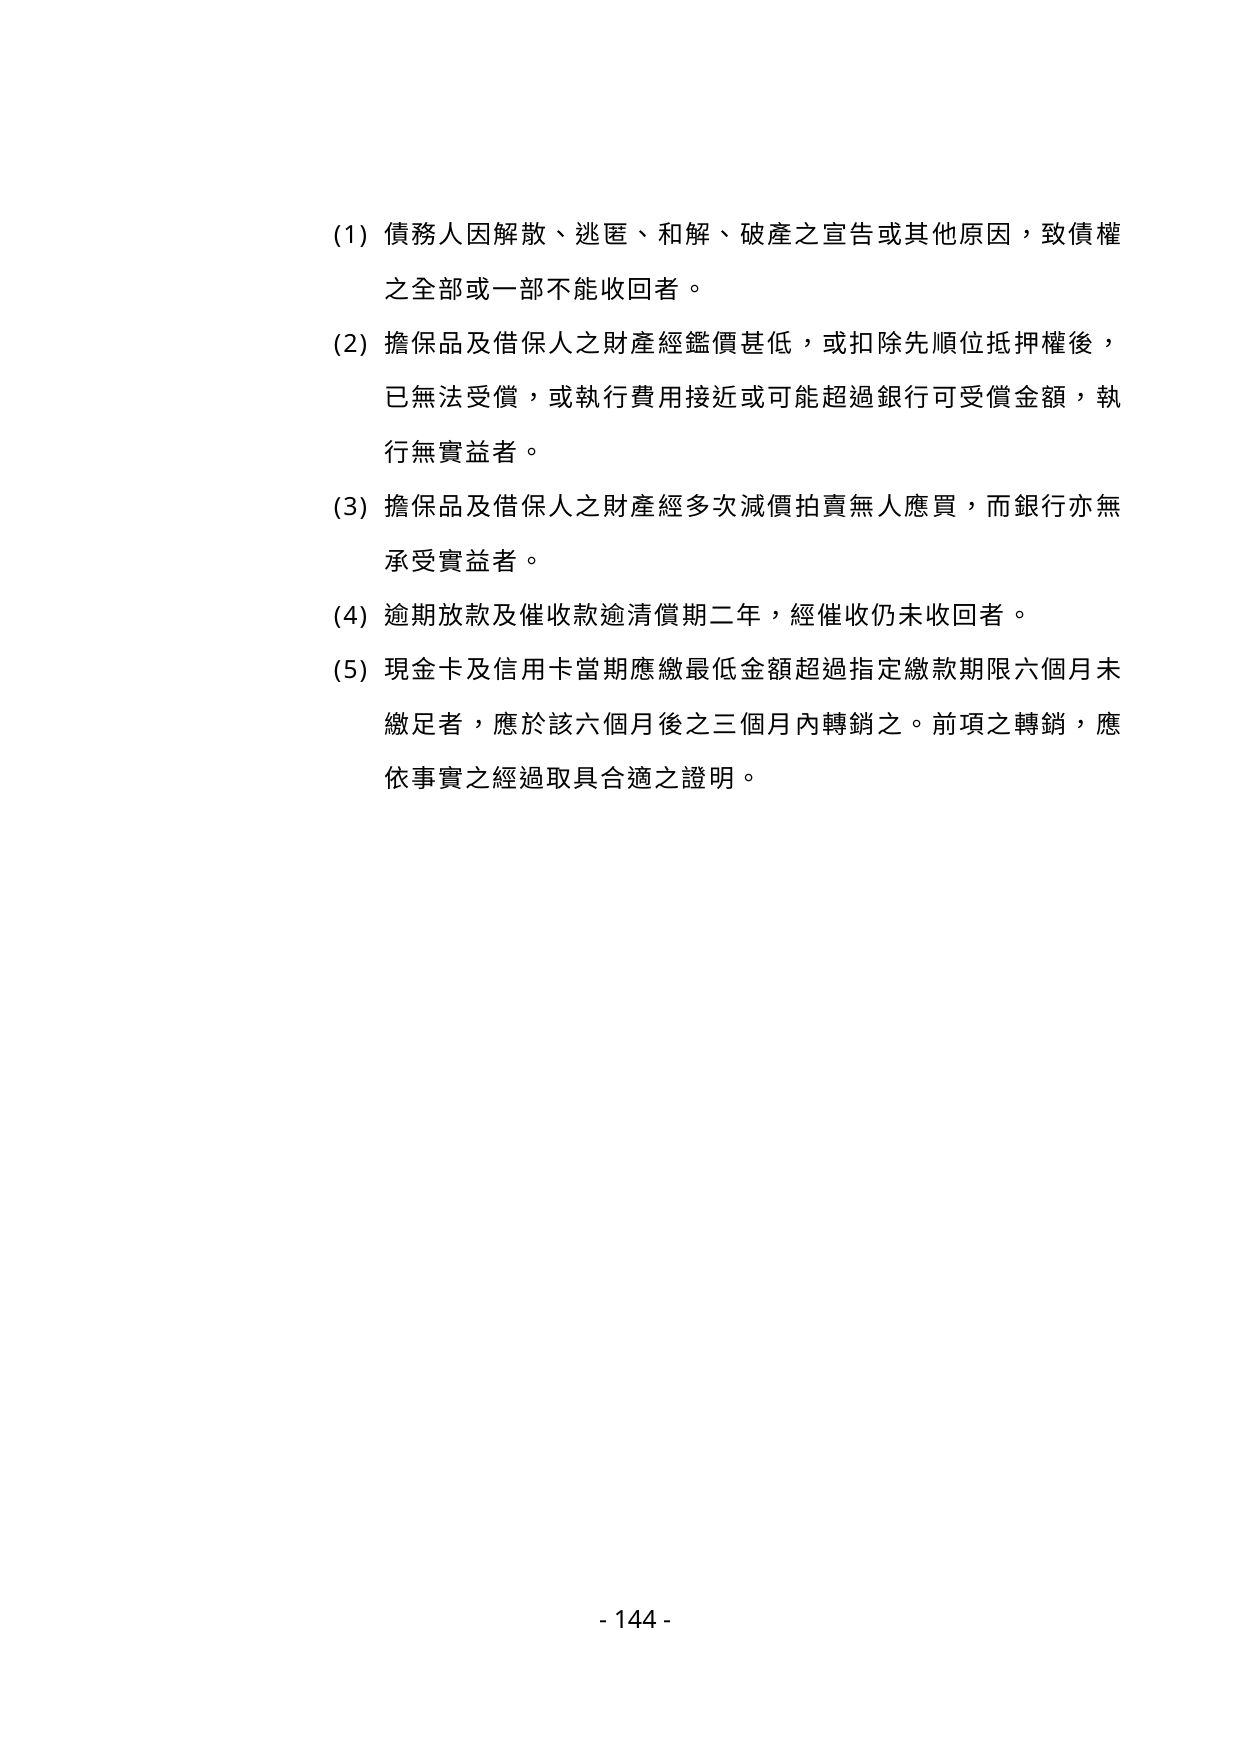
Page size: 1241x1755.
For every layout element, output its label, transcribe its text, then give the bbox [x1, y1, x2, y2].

text (4) 逾期放款及催收款逾清償期二年，經催收仍未收回者。 [325, 595, 1122, 632]
text (5) 現金卡及信用卡當期應繳最低金額超過指定繳款期限六個月未繳足者，應於該六個月後之三個月內轉銷之。前項之轉銷，應依事實之經過取具合適之證明。 [325, 650, 1122, 795]
text (1) 債務人因解散、逃匿、和解、破產之宣告或其他原因，致債權之全部或一部不能收回者。 [325, 215, 1122, 305]
text (3) 擔保品及借保人之財產經多次減價拍賣無人應買，而銀行亦無承受實益者。 [325, 487, 1122, 577]
text (2) 擔保品及借保人之財產經鑑價甚低，或扣除先順位抵押權後，已無法受償，或執行費用接近或可能超過銀行可受償金額，執行無實益者。 [325, 323, 1122, 468]
